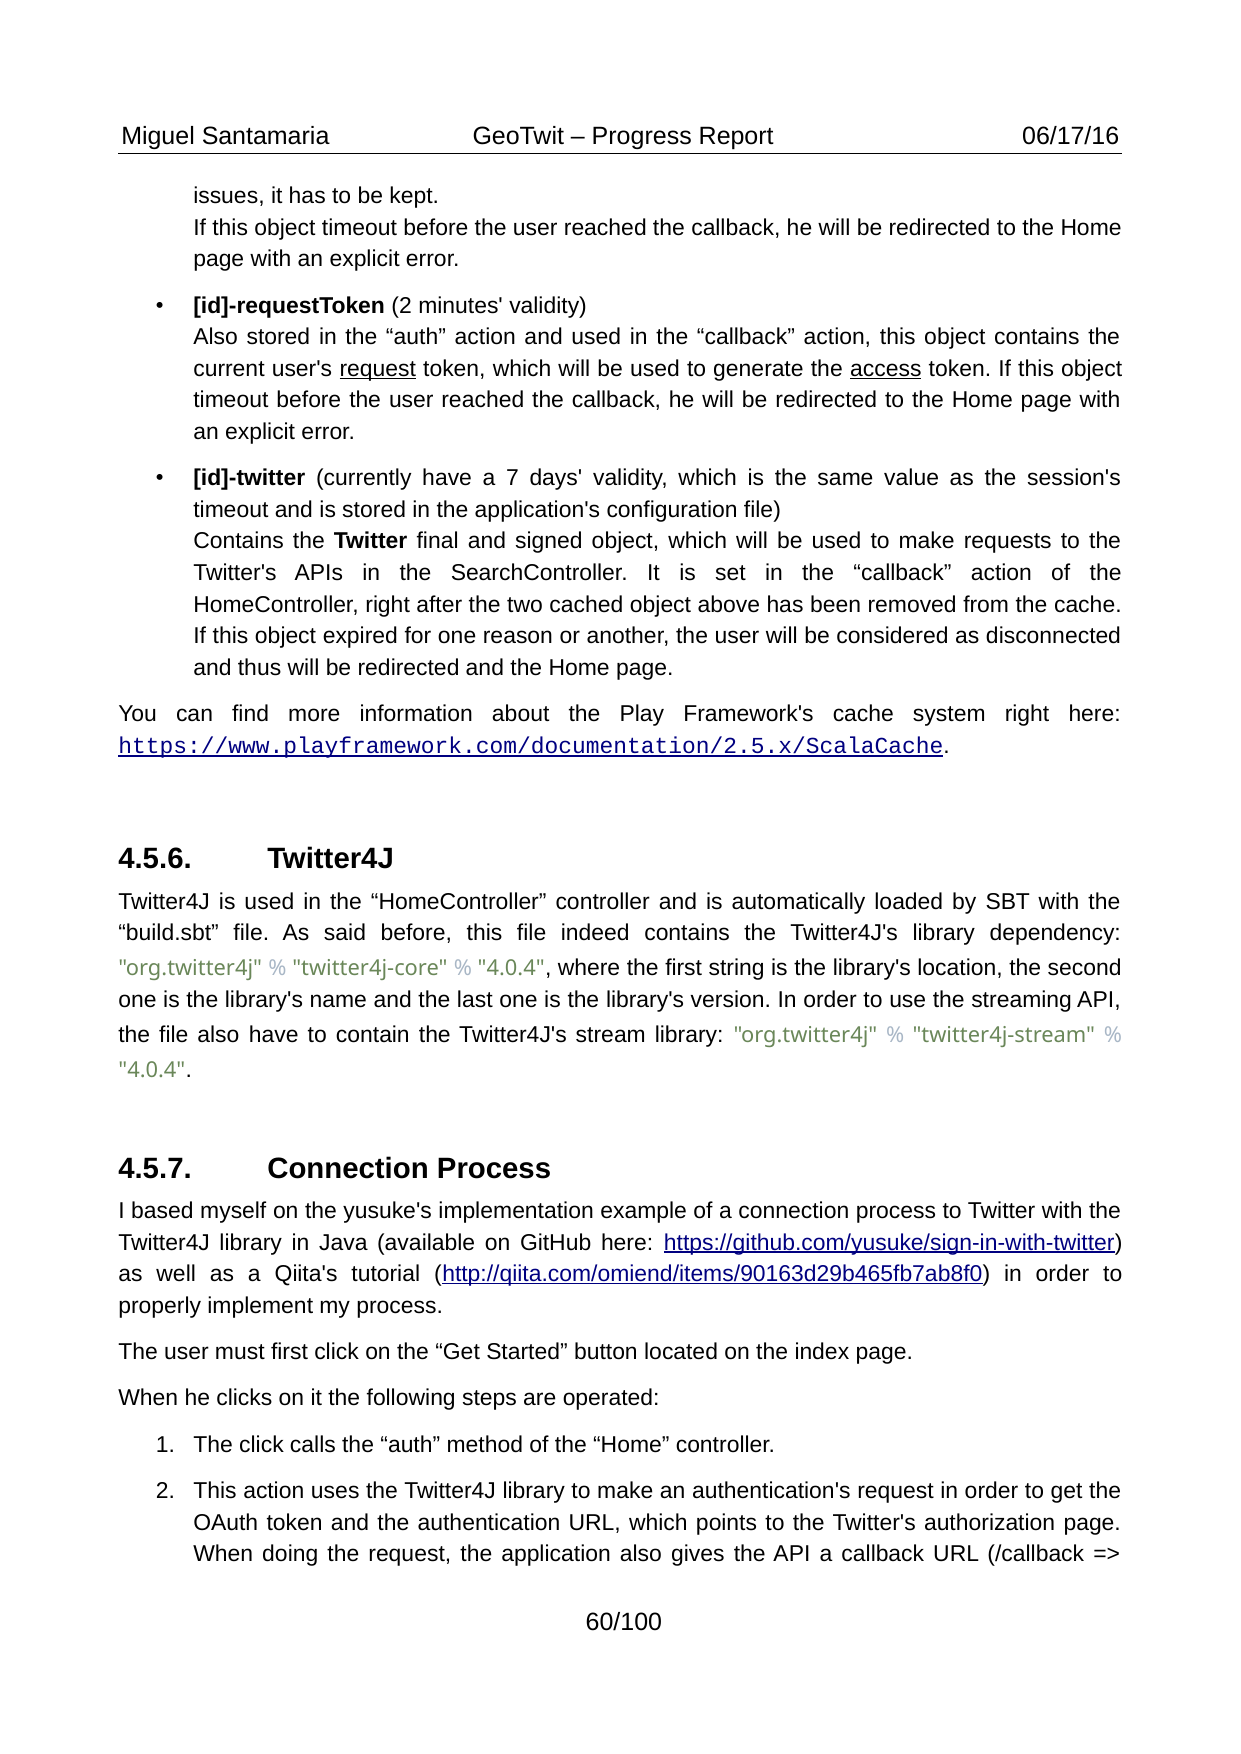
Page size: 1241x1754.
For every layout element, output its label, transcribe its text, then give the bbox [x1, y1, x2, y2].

text Twitter4J is used in the “HomeController” controller and is automatically loaded by SBT with the “build.sbt” file. As said before, this file indeed contains the Twitter4J's library dependency: "org.twitter4j" % "twitter4j-core" % "4.0.4", where the first string is the library's location, the second one is the library's name and the last one is the library's version. In order to use the streaming API, the file also have to contain the Twitter4J's stream library: "org.twitter4j" % "twitter4j-stream" % "4.0.4". [118, 888, 1122, 1084]
list Also stored in the “auth” action and used in the “callback” action, this object contains the current user's request token, which will be used to generate the access token. If this object timeout before the user reached the callback, he will be redirected to the Home page with an explicit error. [156, 323, 1122, 444]
list The click calls the “auth” method of the “Home” controller. [156, 1431, 1122, 1457]
list issues, it has to be kept. [156, 182, 1122, 209]
list If this object timeout before the user reached the callback, he will be redirected to the Home page with an explicit error. [156, 214, 1122, 272]
list Contains the Twitter final and signed object, which will be used to make requests to the Twitter's APIs in the SearchController. It is set in the “callback” action of the HomeController, right after the two cached object above has been removed from the cache. If this object expired for one reason or another, the user will be considered as disconnected and thus will be redirected and the Home page. [156, 527, 1122, 680]
text When he clicks on it the following steps are operated: [118, 1384, 1122, 1411]
subtitle Connection Process [118, 1151, 1122, 1184]
list [id]-twitter (currently have a 7 days' validity, which is the same value as the session's timeout and is stored in the application's configuration file) [156, 464, 1122, 522]
text The user must first click on the “Get Started” button located on the index page. [118, 1338, 1122, 1364]
list [id]-requestToken (2 minutes' validity) [156, 292, 1122, 318]
text I based myself on the yusuke's implementation example of a connection process to Twitter with the Twitter4J library in Java (available on GitHub here: https://github.com/yusuke/sign-in-with-twitter) as well as a Qiita's tutorial (http://qiita.com/omiend/items/90163d29b465fb7ab8f0) in order to properly implement my process. [118, 1197, 1122, 1318]
text You can find more information about the Play Framework's cache system right here: https://www.playframework.com/documentation/2.5.x/ScalaCache. [118, 700, 1122, 760]
subtitle Twitter4J [118, 841, 1122, 875]
list This action uses the Twitter4J library to make an authentication's request in order to get the OAuth token and the authentication URL, which points to the Twitter's authorization page. When doing the request, the application also gives the API a callback URL (/callback => [156, 1477, 1122, 1567]
